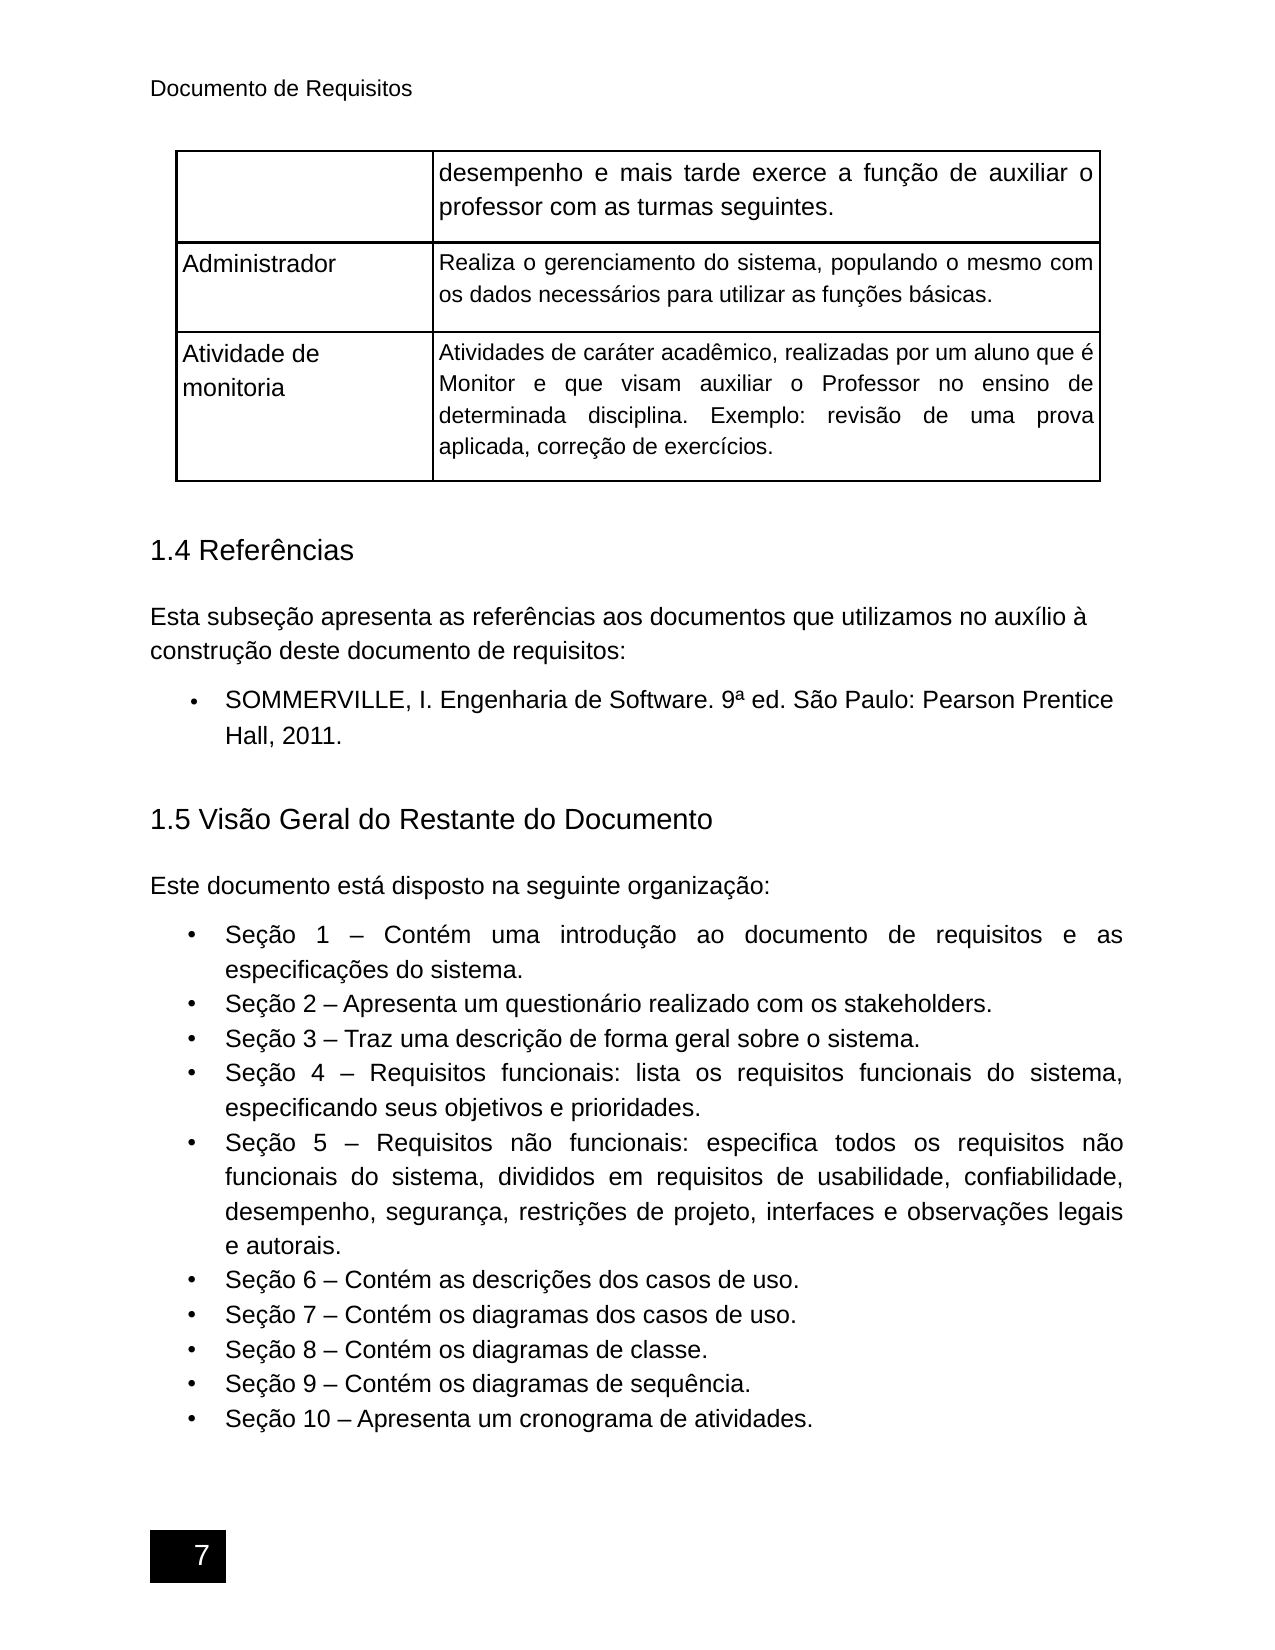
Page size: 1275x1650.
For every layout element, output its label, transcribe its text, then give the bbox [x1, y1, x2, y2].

table_cell desempenho e mais tarde exerce a função de auxiliar o professor com as turmas seguintes. [434, 152, 1099, 241]
list Seção 3 – Traz uma descrição de forma geral sobre o sistema. [187, 1024, 1125, 1053]
table_cell [178, 152, 432, 241]
subtitle 1.4 Referências [150, 533, 1125, 567]
list Seção 9 – Contém os diagramas de sequência. [187, 1369, 1125, 1398]
table_cell Atividade de monitoria [178, 333, 432, 480]
text Este documento está disposto na seguinte organização: [150, 871, 1125, 900]
list Seção 1 – Contém uma introdução ao documento de requisitos e as especificações do sistema. [187, 920, 1125, 983]
table_cell Atividades de caráter acadêmico, realizadas por um aluno que é Monitor e que visam auxiliar o Professor no ensino de determinada disciplina. Exemplo: revisão de uma prova aplicada, correção de exercícios. [434, 333, 1099, 480]
list Seção 2 – Apresenta um questionário realizado com os stakeholders. [187, 989, 1125, 1018]
list Seção 7 – Contém os diagramas dos casos de uso. [187, 1300, 1125, 1329]
subtitle 1.5 Visão Geral do Restante do Documento [150, 802, 1125, 836]
list Seção 10 – Apresenta um cronograma de atividades. [187, 1404, 1125, 1433]
table_cell Administrador [178, 244, 432, 331]
table_cell Realiza o gerenciamento do sistema, populando o mesmo com os dados necessários para utilizar as funções básicas. [434, 244, 1099, 331]
list Seção 8 – Contém os diagramas de classe. [187, 1335, 1125, 1363]
list SOMMERVILLE, I. Engenharia de Software. 9ª ed. São Paulo: Pearson Prentice Hall, 2011. [187, 685, 1125, 749]
list Seção 5 – Requisitos não funcionais: especifica todos os requisitos não funcionais do sistema, divididos em requisitos de usabilidade, confiabilidade, desempenho, segurança, restrições de projeto, interfaces e observações legais e autorais. [187, 1127, 1125, 1260]
text Esta subseção apresenta as referências aos documentos que utilizamos no auxílio à construção deste documento de requisitos: [150, 602, 1125, 665]
list Seção 4 – Requisitos funcionais: lista os requisitos funcionais do sistema, especificando seus objetivos e prioridades. [187, 1058, 1125, 1122]
list Seção 6 – Contém as descrições dos casos de uso. [187, 1266, 1125, 1294]
